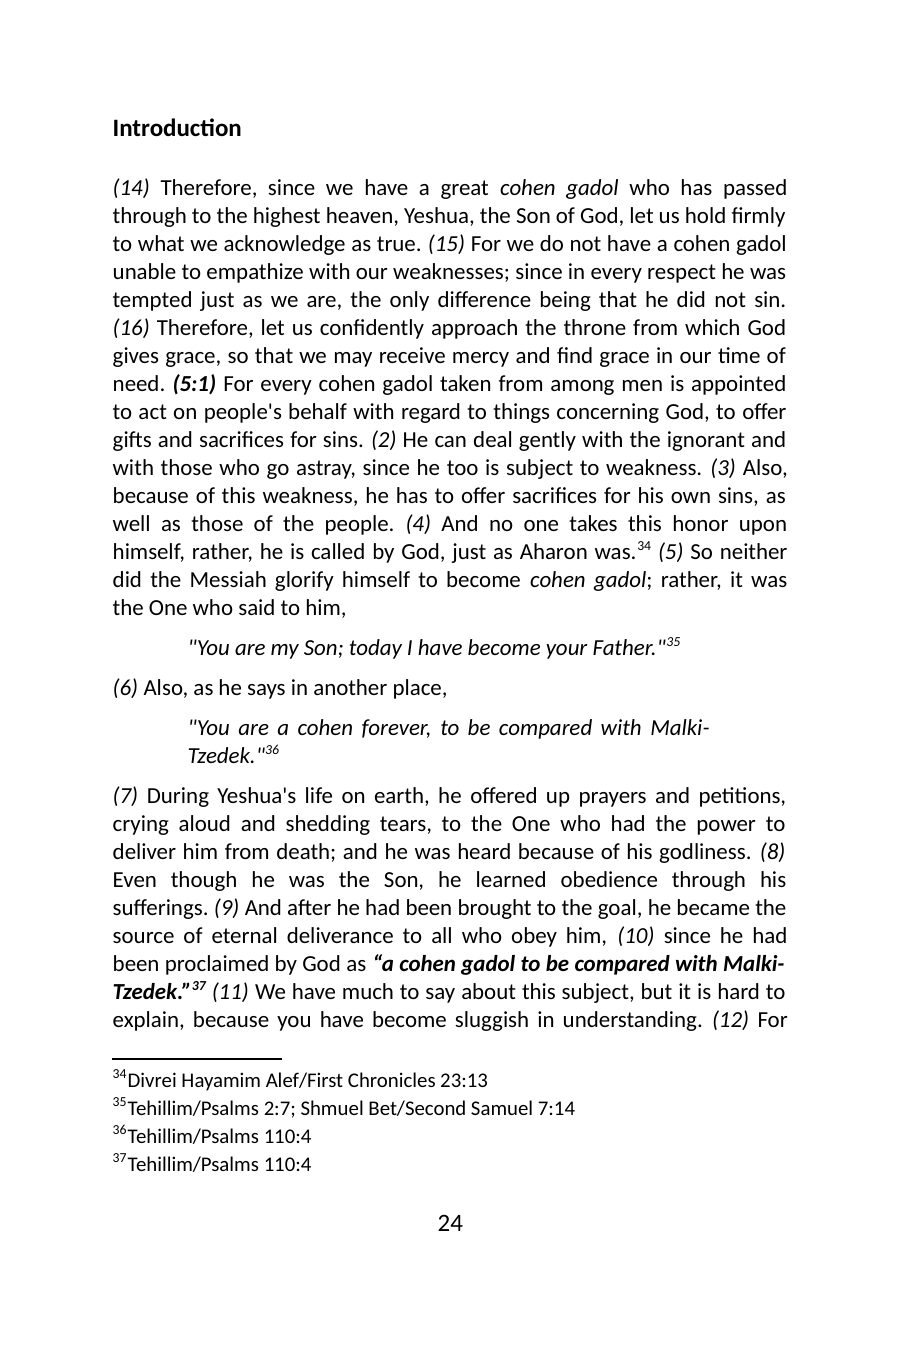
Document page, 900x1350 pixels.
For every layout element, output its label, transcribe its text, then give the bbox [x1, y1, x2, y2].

text (14) Therefore, since we have a great cohen gadol who has passed through to the highest heaven, Yeshua, the Son of God, let us hold firmly to what we acknowledge as true. (15) For we do not have a cohen gadol unable to empathize with our weaknesses; since in every respect he was tempted just as we are, the only difference being that he did not sin. (16) Therefore, let us confidently approach the throne from which God gives grace, so that we may receive mercy and find grace in our time of need. (5:1) For every cohen gadol taken from among men is appointed to act on people's behalf with regard to things concerning God, to offer gifts and sacrifices for sins. (2) He can deal gently with the ignorant and with those who go astray, since he too is subject to weakness. (3) Also, because of this weakness, he has to offer sacrifices for his own sins, as well as those of the people. (4) And no one takes this honor upon himself, rather, he is called by God, just as Aharon was. (5) So neither did the Messiah glorify himself to become cohen gadol; rather, it was the One who said to him, [112, 173, 787, 621]
text Divrei Hayamim Alef/First Chronicles 23:13 [112, 1065, 787, 1093]
text Tehillim/Psalms 110:4 [112, 1149, 787, 1177]
text Tehillim/Psalms 2:7; Shmuel Bet/Second Samuel 7:14 [112, 1093, 787, 1121]
text (6) Also, as he says in another place, [112, 673, 787, 701]
text "You are a cohen forever, to be compared with Malki-Tzedek." [187, 713, 712, 769]
text (7) During Yeshua's life on earth, he offered up prayers and petitions, crying aloud and shedding tears, to the One who had the power to deliver him from death; and he was heard because of his godliness. (8) Even though he was the Son, he learned obedience through his sufferings. (9) And after he had been brought to the goal, he became the source of eternal deliverance to all who obey him, (10) since he had been proclaimed by God as “a cohen gadol to be compared with Malki-Tzedek.” (11) We have much to say about this subject, but it is hard to explain, because you have become sluggish in understanding. (12) For [112, 781, 787, 1033]
text "You are my Son; today I have become your Father." [187, 633, 712, 661]
text Tehillim/Psalms 110:4 [112, 1121, 787, 1149]
